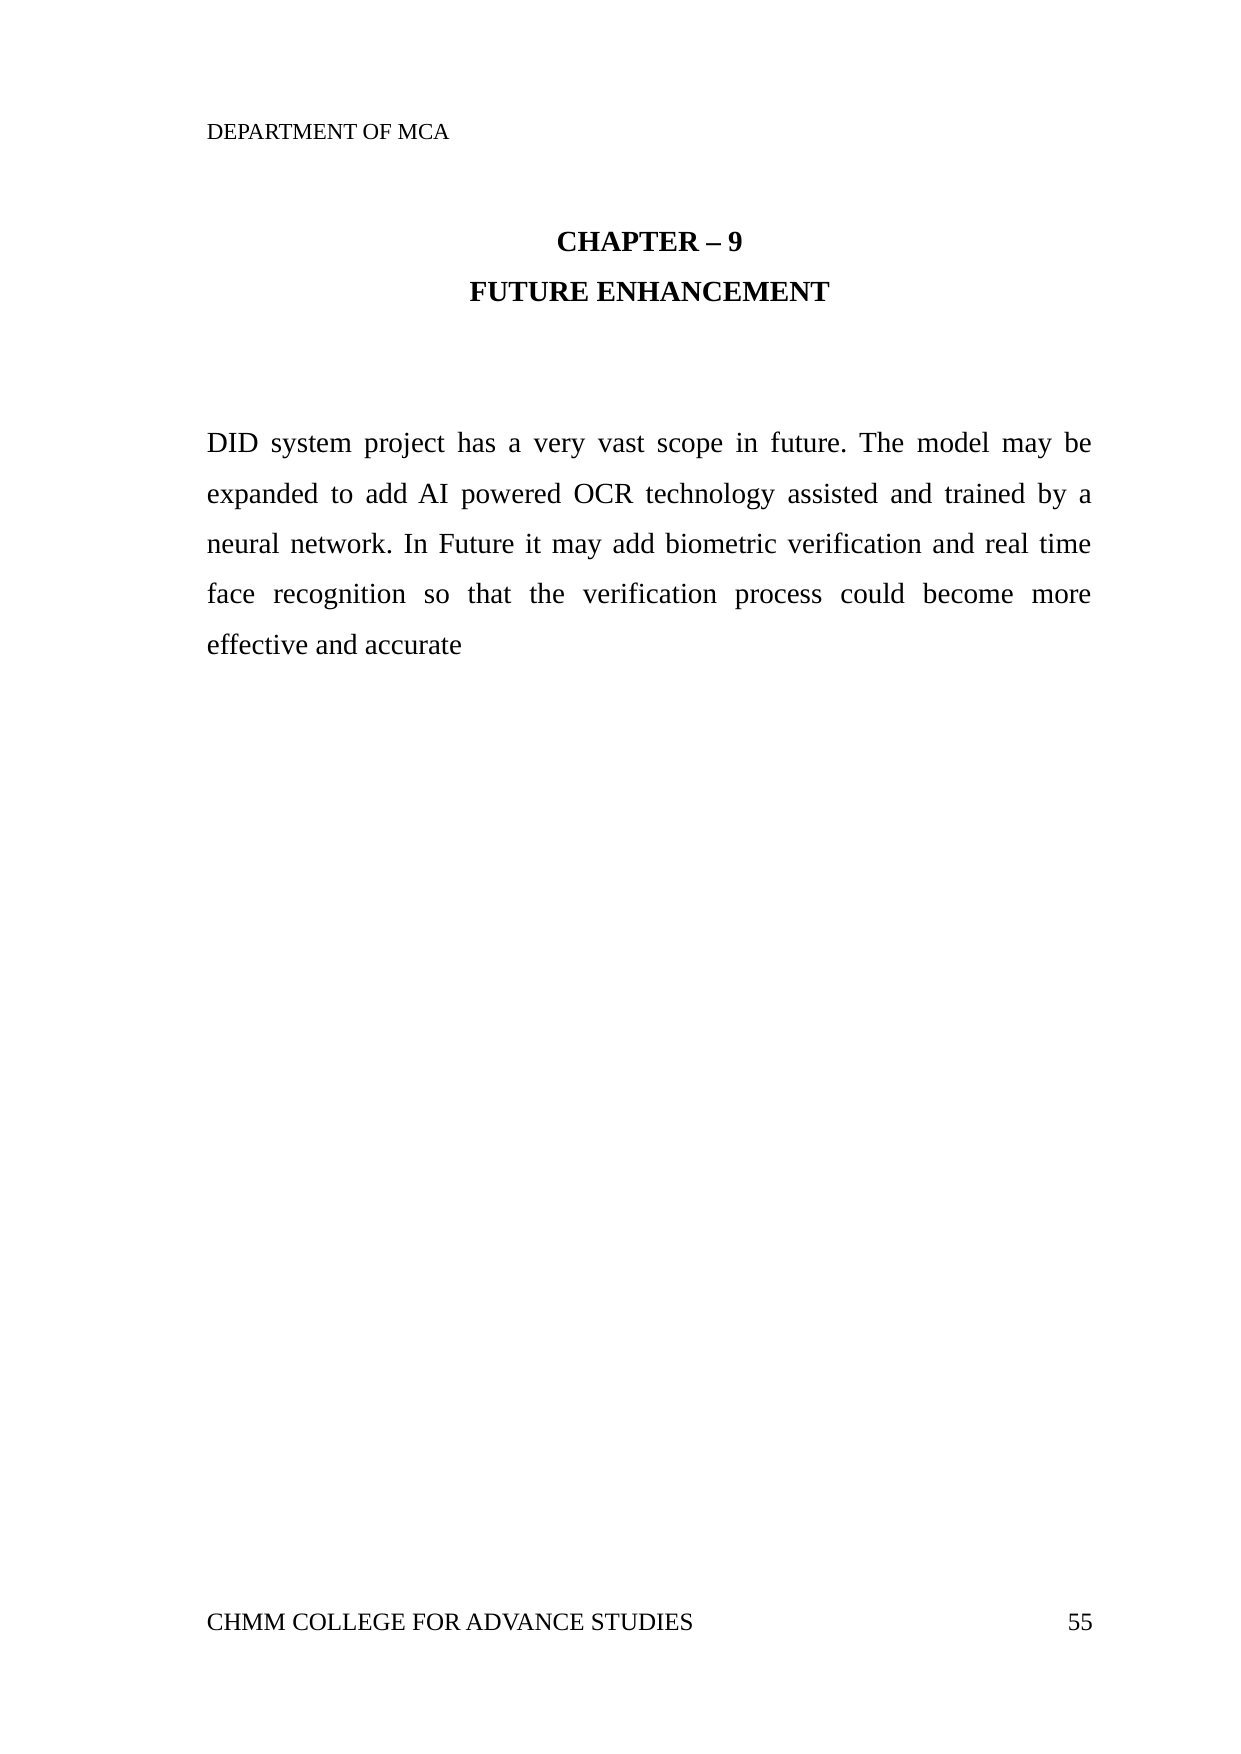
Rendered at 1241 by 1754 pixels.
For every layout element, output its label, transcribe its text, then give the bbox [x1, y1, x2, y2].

text CHAPTER – 9 [207, 224, 1093, 258]
text FUTURE ENHANCEMENT [207, 274, 1093, 308]
text DID system project has a very vast scope in future. The model may be expanded to add AI powered OCR technology assisted and trained by a neural network. In Future it may add biometric verification and real time face recognition so that the verification process could become more effective and accurate [207, 426, 1093, 660]
